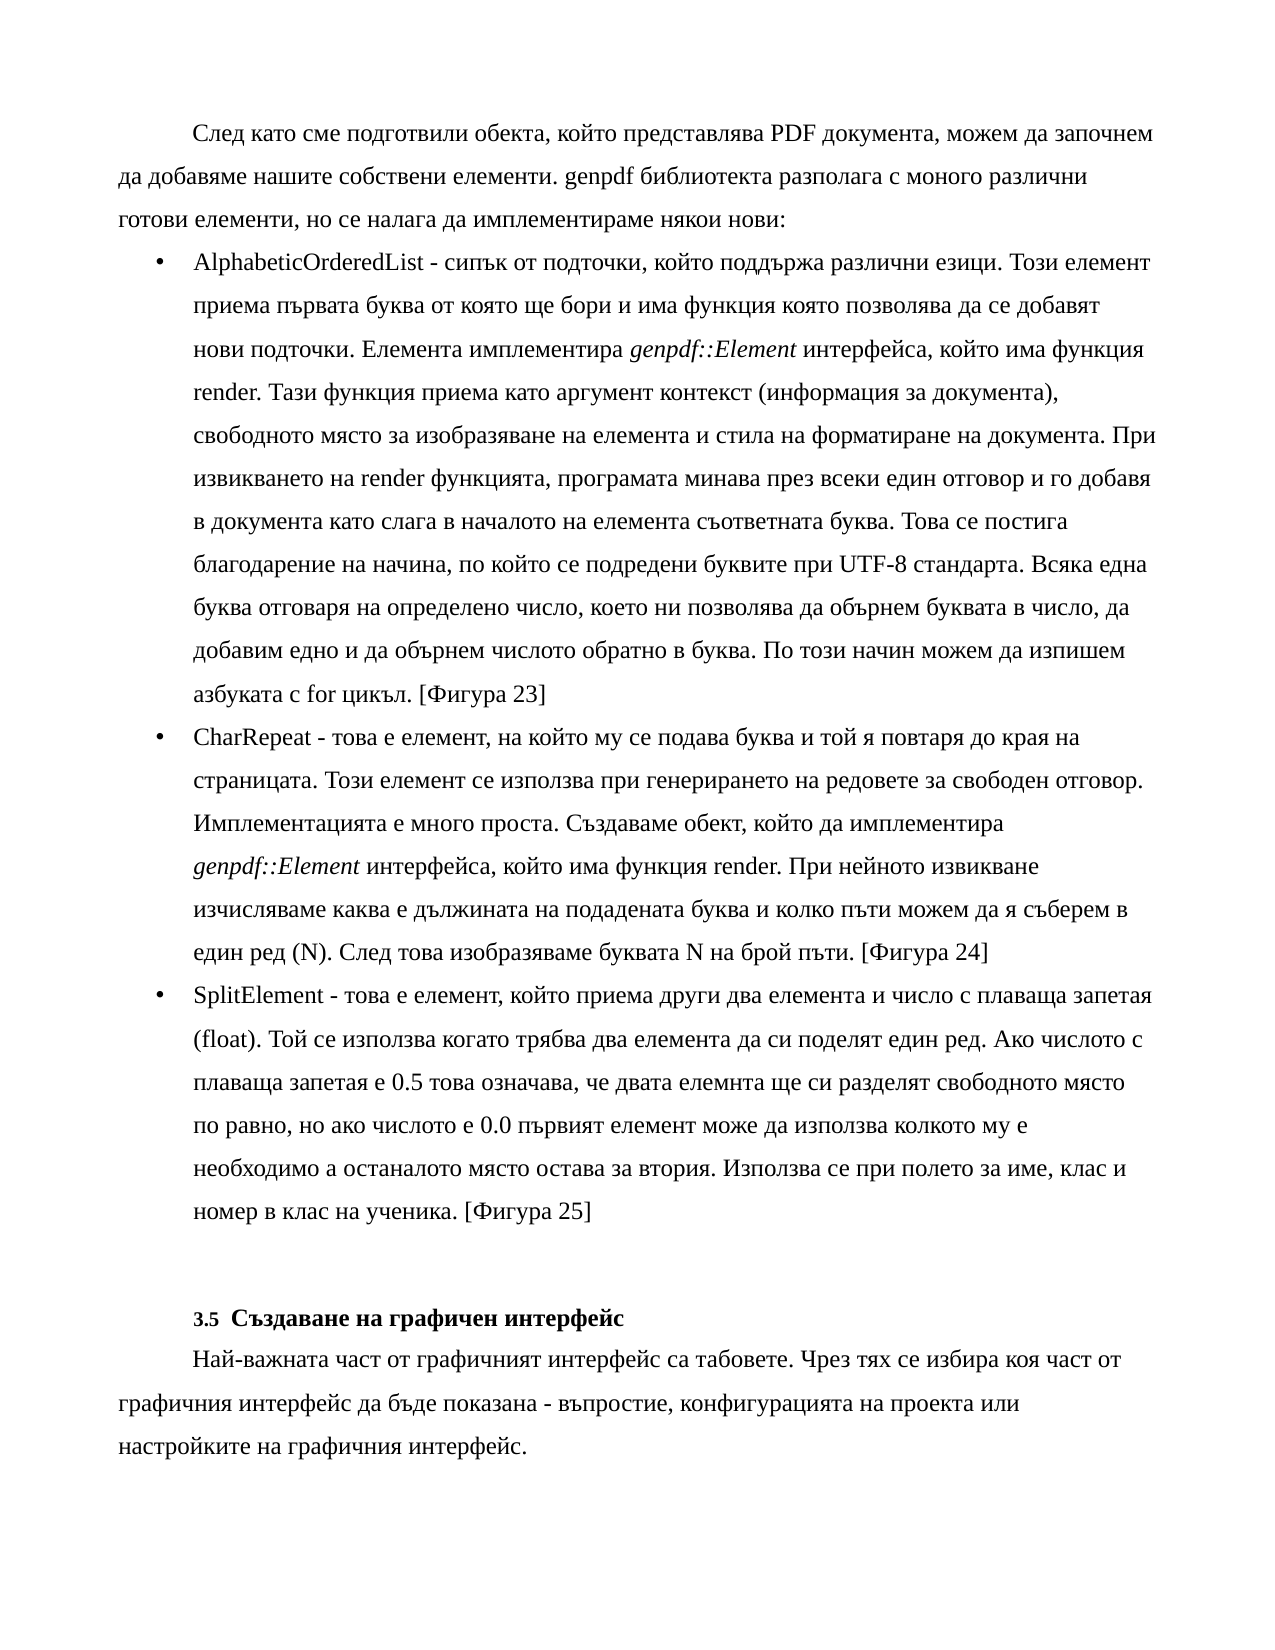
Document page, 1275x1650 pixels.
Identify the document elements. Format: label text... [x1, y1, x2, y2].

text След като сме подготвили обекта, който представлява PDF документа, можем да започнем да добавяме нашите собствени елементи. genpdf библиотекта разполага с моного различни готови елементи, но се налага да имплементираме някои нови: [118, 118, 1157, 233]
subtitle Създаване на графичен интерфейс [193, 1303, 1157, 1332]
text Най-важната част от графичният интерфейс са табовете. Чрез тях се избира коя част от графичния интерфейс да бъде показана - въпростие, конфигурацията на проекта или настройките на графичния интерфейс. [118, 1344, 1157, 1459]
list AlphabeticOrderedList - сипък от подточки, който поддържа различни езици. Този елемент приема първата буква от която ще бори и има функция която позволява да се добавят нови подточки. Елемента имплементира genpdf::Element интерфейса, който има функция render. Тази функция приема като аргумент контекст (информация за документа), свободното място за изобразяване на елемента и стила на форматиране на документа. При извикването на render функцията, програмата минава през всеки един отговор и го добавя в документа като слага в началото на елемента съответната буква. Това се постига благодарение на начина, по който се подредени буквите при UTF-8 стандарта. Всяка една буква отговаря на определено число, което ни позволява да обърнем буквата в число, да добавим едно и да обърнем числото обратно в буква. По този начин можем да изпишем азбуката с for цикъл. [Фигура 23] [156, 247, 1157, 707]
list SplitElement - това е елемент, който приема други два елемента и число с плаваща запетая (float). Той се използва когато трябва два елемента да си поделят един ред. Ако числото с плаваща запетая е 0.5 това означава, че двата елемнта ще си разделят свободното място по равно, но ако числото е 0.0 първият елемент може да използва колкото му е необходимо а останалото място остава за втория. Използва се при полето за име, клас и номер в клас на ученика. [Фигура 25] [156, 981, 1157, 1225]
list CharRepeat - това е елемент, на който му се подава буква и той я повтаря до края на страницата. Този елемент се използва при генерирането на редовете за свободен отговор. Имплементацията е много проста. Създаваме обект, който да имплементира genpdf::Element интерфейса, който има функция render. При нейното извикване изчисляваме каква е дължината на подадената буква и колко пъти можем да я съберем в един ред (N). След това изобразяваме буквата N на брой пъти. [Фигура 24] [156, 722, 1157, 966]
